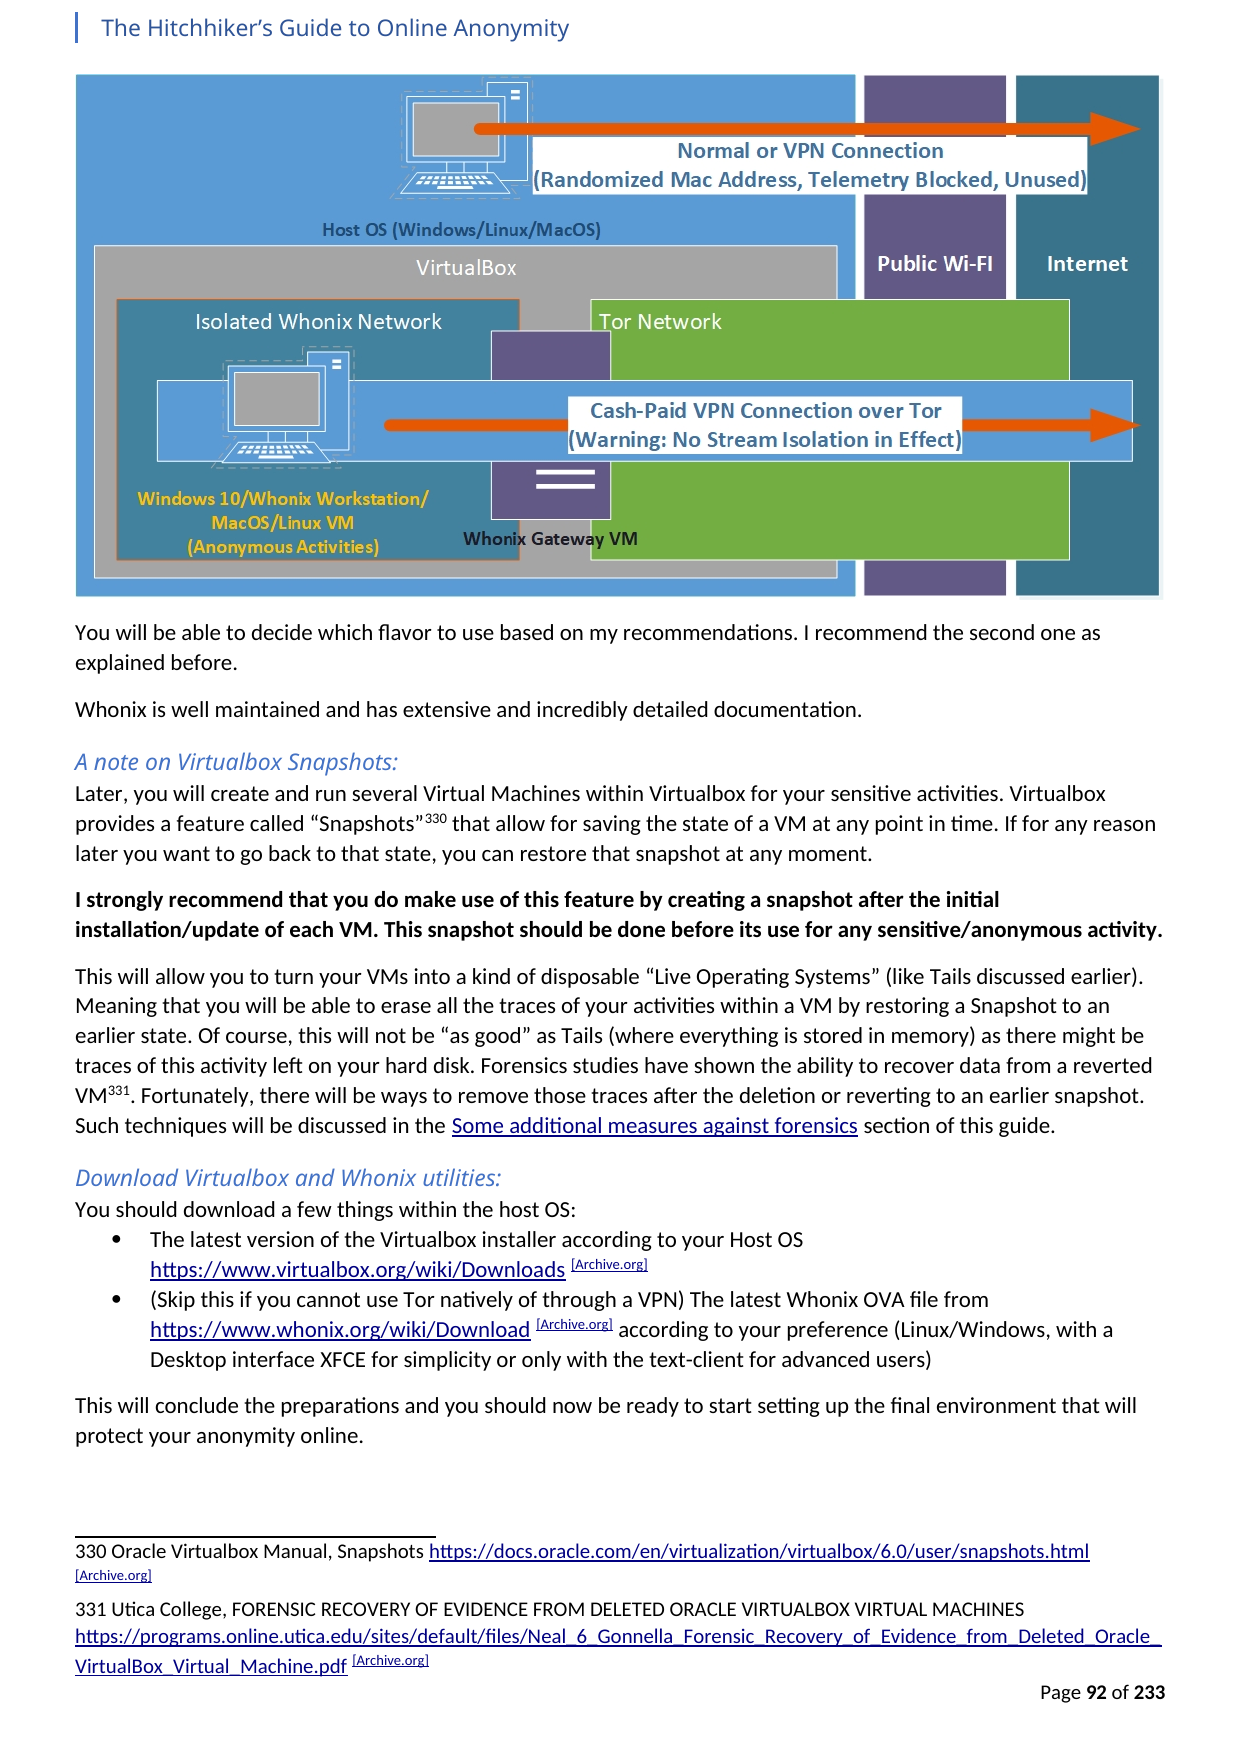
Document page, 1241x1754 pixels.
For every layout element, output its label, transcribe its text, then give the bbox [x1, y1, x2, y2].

subtitle Download Virtualbox and Whonix utilities: [75, 1162, 1165, 1193]
text Later, you will create and run several Virtual Machines within Virtualbox for your sensitive activities. Virtualbox provides a feature called “Snapshots” that allow for saving the state of a VM at any point in time. If for any reason later you want to go back to that state, you can restore that snapshot at any moment. [75, 779, 1165, 867]
picture [75, 74, 1164, 600]
list The latest version of the Virtualbox installer according to your Host OS https://www.virtualbox.org/wiki/Downloads [Archive.org] [112, 1225, 1165, 1283]
text You will be able to decide which flavor to use based on my recommendations. I recommend the second one as explained before. [75, 618, 1165, 676]
text I strongly recommend that you do make use of this feature by creating a snapshot after the initial installation/update of each VM. This snapshot should be done before its use for any sensitive/anonymous activity. [75, 885, 1165, 943]
text This will conclude the preparations and you should now be ready to start setting up the final environment that will protect your anonymity online. [75, 1391, 1165, 1449]
subtitle A note on Virtualbox Snapshots: [75, 746, 1165, 777]
text Whonix is well maintained and has extensive and incredibly detailed documentation. [75, 695, 1165, 723]
text Utica College, FORENSIC RECOVERY OF EVIDENCE FROM DELETED ORACLE VIRTUALBOX VIRTUAL MACHINES https://programs.online.utica.edu/sites/default/files/Neal_6_Gonnella_Forensic_Recovery_of_Evidence_from_Deleted_Oracle_VirtualBox_Virtual_Machine.pdf [Archive.org] [75, 1596, 1165, 1679]
text This will allow you to turn your VMs into a kind of disposable “Live Operating Systems” (like Tails discussed earlier). Meaning that you will be able to erase all the traces of your activities within a VM by restoring a Snapshot to an earlier state. Of course, this will not be “as good” as Tails (where everything is stored in memory) as there might be traces of this activity left on your hard disk. Forensics studies have shown the ability to recover data from a reverted VM. Fortunately, there will be ways to remove those traces after the deletion or reverting to an earlier snapshot. Such techniques will be discussed in the Some additional measures against forensics section of this guide. [75, 962, 1165, 1139]
text Oracle Virtualbox Manual, Snapshots https://docs.oracle.com/en/virtualization/virtualbox/6.0/user/snapshots.html [Archive.org] [75, 1537, 1165, 1594]
list (Skip this if you cannot use Tor natively of through a VPN) The latest Whonix OVA file from https://www.whonix.org/wiki/Download [Archive.org] according to your preference (Linux/Windows, with a Desktop interface XFCE for simplicity or only with the text-client for advanced users) [112, 1285, 1165, 1373]
text You should download a few things within the host OS: [75, 1195, 1165, 1223]
